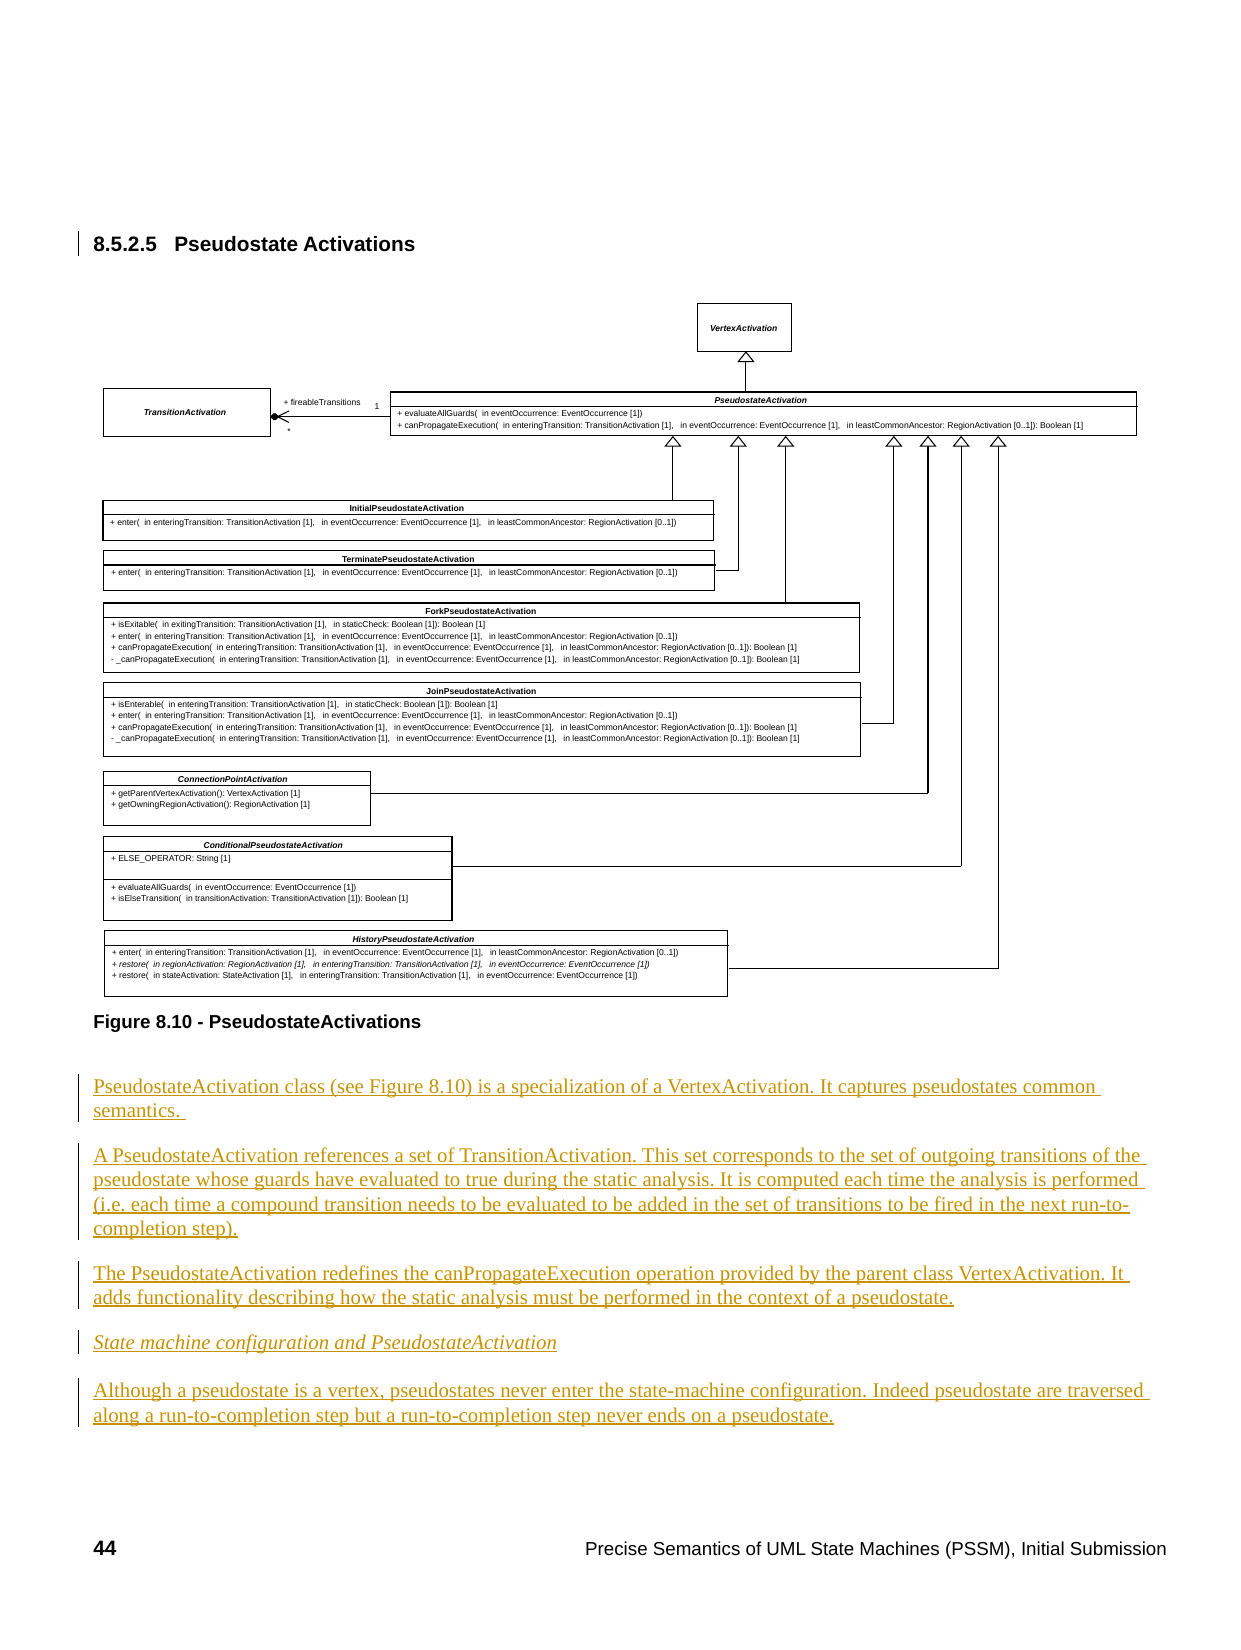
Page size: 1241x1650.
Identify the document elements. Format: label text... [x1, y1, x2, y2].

text A PseudostateActivation references a set of TransitionActivation. This set corresponds to the set of outgoing transitions of the pseudostate whose guards have evaluated to true during the static analysis. It is computed each time the analysis is performed (i.e. each time a compound transition needs to be evaluated to be added in the set of transitions to be fired in the next run-to-completion step). [93, 1143, 1164, 1239]
subtitle State machine configuration and PseudostateActivation [93, 1330, 1164, 1354]
text The PseudostateActivation redefines the canPropagateExecution operation provided by the parent class VertexActivation. It adds functionality describing how the static analysis must be performed in the context of a pseudostate. [93, 1261, 1164, 1309]
text PseudostateActivation class (see Figure 8.10) is a specialization of a VertexActivation. It captures pseudostates common semantics. [93, 1074, 1164, 1122]
text Figure 8.10 - PseudostateActivations [93, 293, 1147, 1032]
text Although a pseudostate is a vertex, pseudostates never enter the state-machine configuration. Indeed pseudostate are traversed along a run-to-completion step but a run-to-completion step never ends on a pseudostate. [93, 1378, 1164, 1427]
subtitle Pseudostate Activations [93, 231, 1164, 256]
